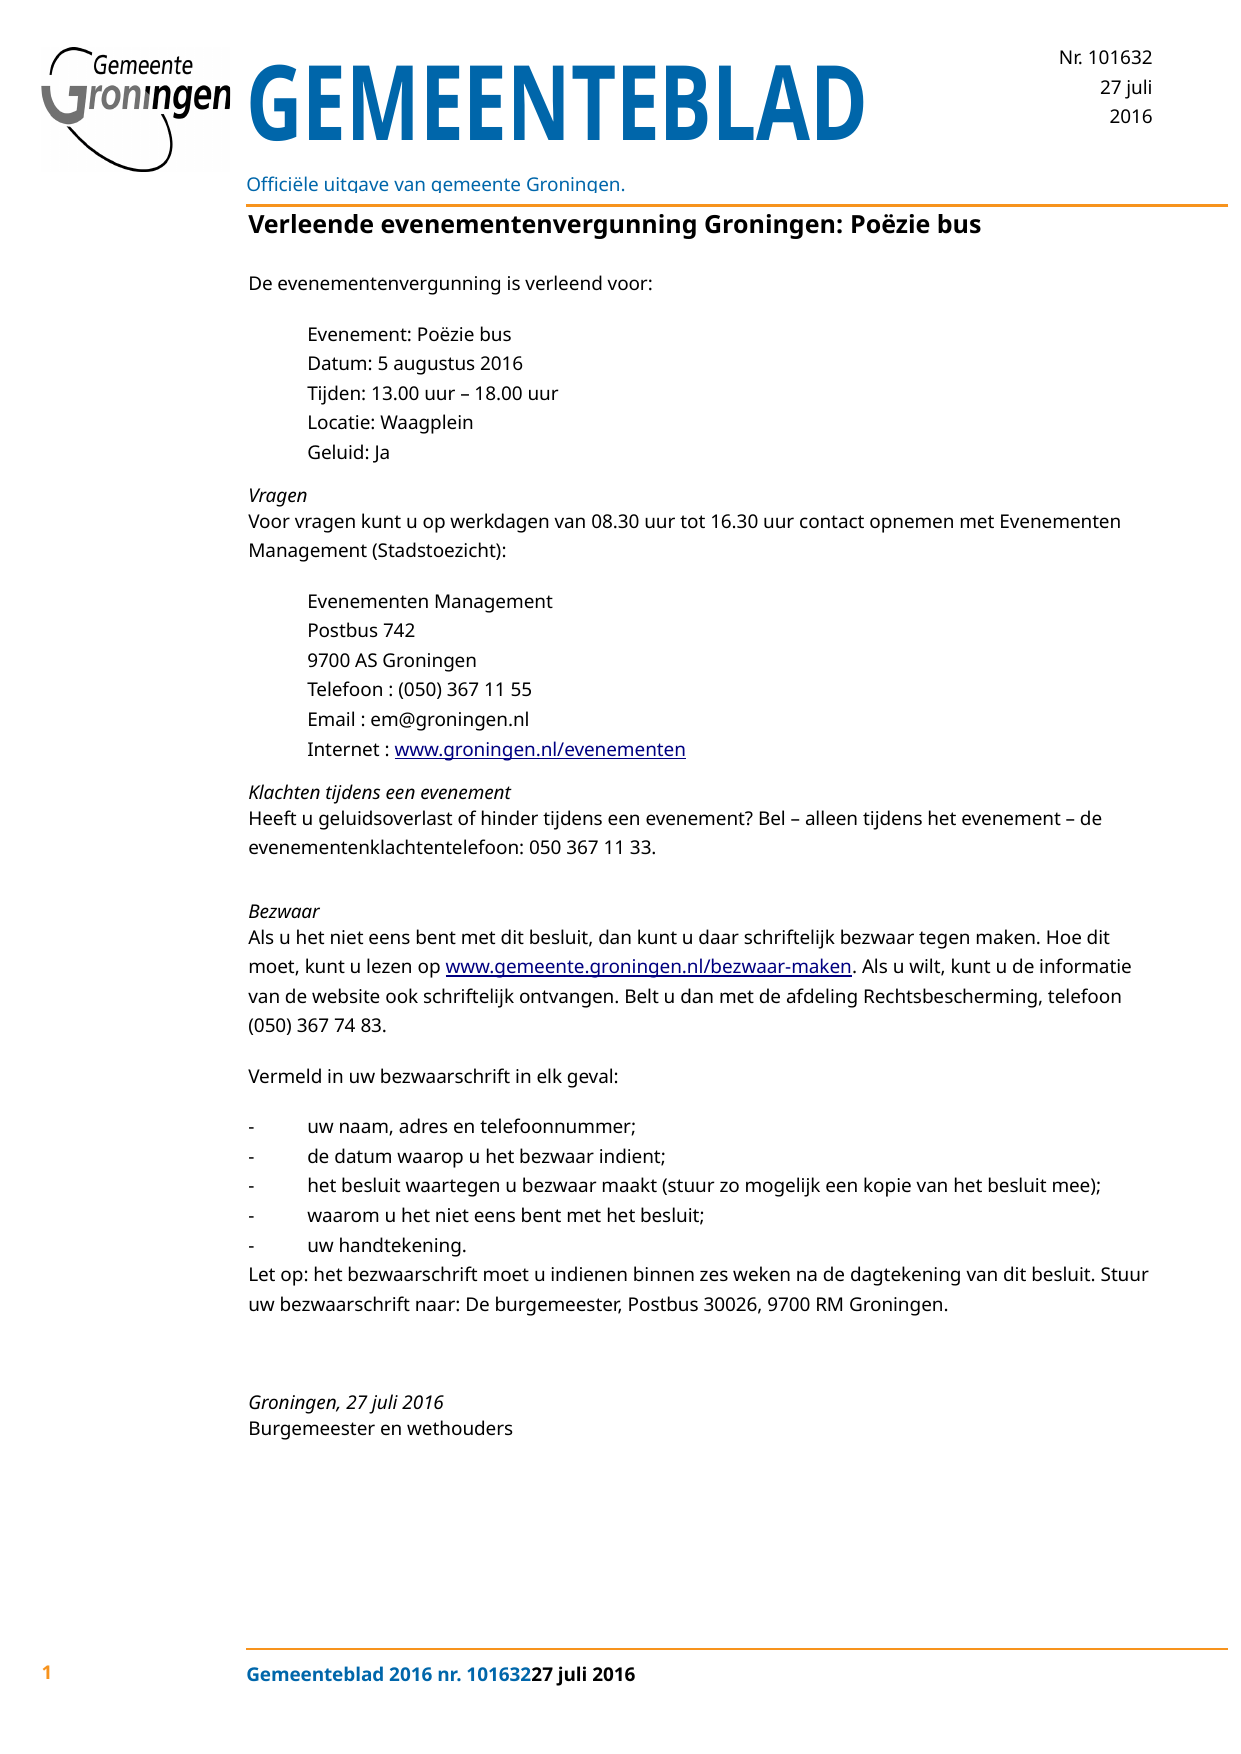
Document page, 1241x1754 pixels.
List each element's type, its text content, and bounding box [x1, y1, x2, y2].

text Vragen [248, 482, 1152, 508]
list Telefoon : (050) 367 11 55 [248, 677, 1152, 702]
list uw naam, adres en telefoonnummer; [248, 1113, 1152, 1139]
text Als u het niet eens bent met dit besluit, dan kunt u daar schriftelijk bezwaar tegen maken. Hoe dit moet, kunt u lezen op www.gemeente.groningen.nl/bezwaar-maken. Als u wilt, kunt u de informatie van de website ook schriftelijk ontvangen. Belt u dan met de afdeling Rechtsbescherming, telefoon (050) 367 74 83. [248, 924, 1152, 1038]
list het besluit waartegen u bezwaar maakt (stuur zo mogelijk een kopie van het besluit mee); [248, 1173, 1152, 1198]
text Heeft u geluidsoverlast of hinder tijdens een evenement? Bel – alleen tijdens het evenement – de evenementenklachtentelefoon: 050 367 11 33. [248, 805, 1152, 860]
list Geluid: Ja [248, 439, 1152, 465]
list 9700 AS Groningen [248, 647, 1152, 673]
picture [41, 47, 231, 172]
list Tijden: 13.00 uur – 18.00 uur [248, 380, 1152, 406]
text Let op: het bezwaarschrift moet u indienen binnen zes weken na de dagtekening van dit besluit. Stuur uw bezwaarschrift naar: De burgemeester, Postbus 30026, 9700 RM Groningen. [248, 1261, 1152, 1317]
list Datum: 5 augustus 2016 [248, 350, 1152, 376]
list Evenementen Management [248, 588, 1152, 614]
list Locatie: Waagplein [248, 409, 1152, 435]
text Burgemeester en wethouders [248, 1415, 1152, 1441]
list Evenement: Poëzie bus [248, 321, 1152, 346]
list Email : em@groningen.nl [248, 706, 1152, 732]
list Internet : www.groningen.nl/evenementen [248, 736, 1152, 762]
list Postbus 742 [248, 617, 1152, 643]
list de datum waarop u het bezwaar indient; [248, 1143, 1152, 1169]
list uw handtekening. [248, 1232, 1152, 1258]
text Bezwaar [248, 898, 1152, 924]
text Vermeld in uw bezwaarschrift in elk geval: [248, 1063, 1152, 1089]
list waarom u het niet eens bent met het besluit; [248, 1202, 1152, 1228]
text Voor vragen kunt u op werkdagen van 08.30 uur tot 16.30 uur contact opnemen met Evenementen Management (Stadstoezicht): [248, 508, 1152, 563]
text Klachten tijdens een evenement [248, 779, 1152, 805]
text Verleende evenementenvergunning Groningen: Poëzie bus [248, 207, 1152, 241]
text De evenementenvergunning is verleend voor: [248, 270, 1152, 296]
text Groningen, 27 juli 2016 [248, 1389, 1152, 1415]
